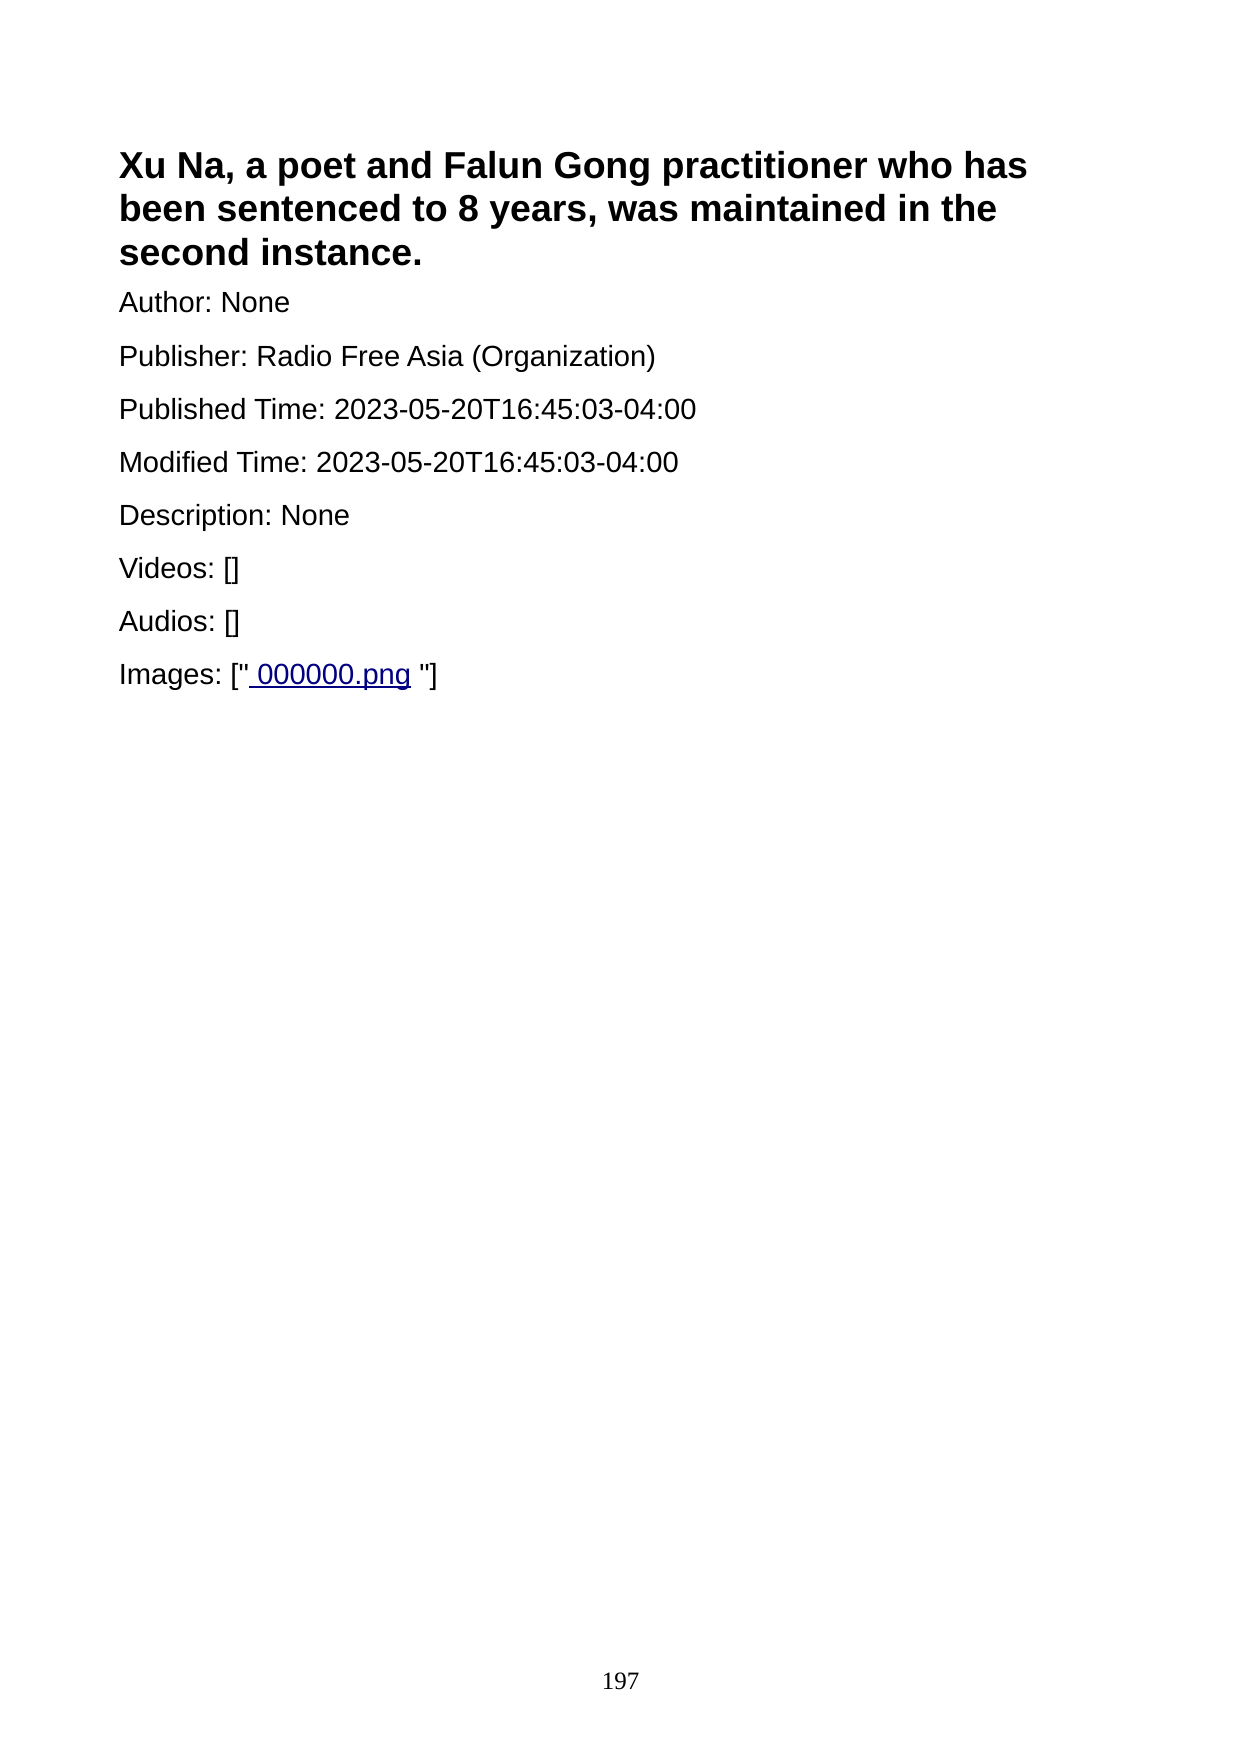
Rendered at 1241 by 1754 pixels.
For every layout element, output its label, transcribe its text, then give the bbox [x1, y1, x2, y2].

text Modified Time: 2023-05-20T16:45:03-04:00 [118, 445, 1122, 478]
subtitle Xu Na, a poet and Falun Gong practitioner who has been sentenced to 8 years, was maintained in the second instance. [118, 143, 1122, 273]
text Author: None [118, 285, 1122, 319]
text Videos: [] [118, 551, 1122, 584]
text Images: [" 000000.png "] [118, 657, 1122, 691]
text Published Time: 2023-05-20T16:45:03-04:00 [118, 392, 1122, 425]
text Audios: [] [118, 604, 1122, 638]
text Description: None [118, 498, 1122, 531]
text Publisher: Radio Free Asia (Organization) [118, 338, 1122, 372]
